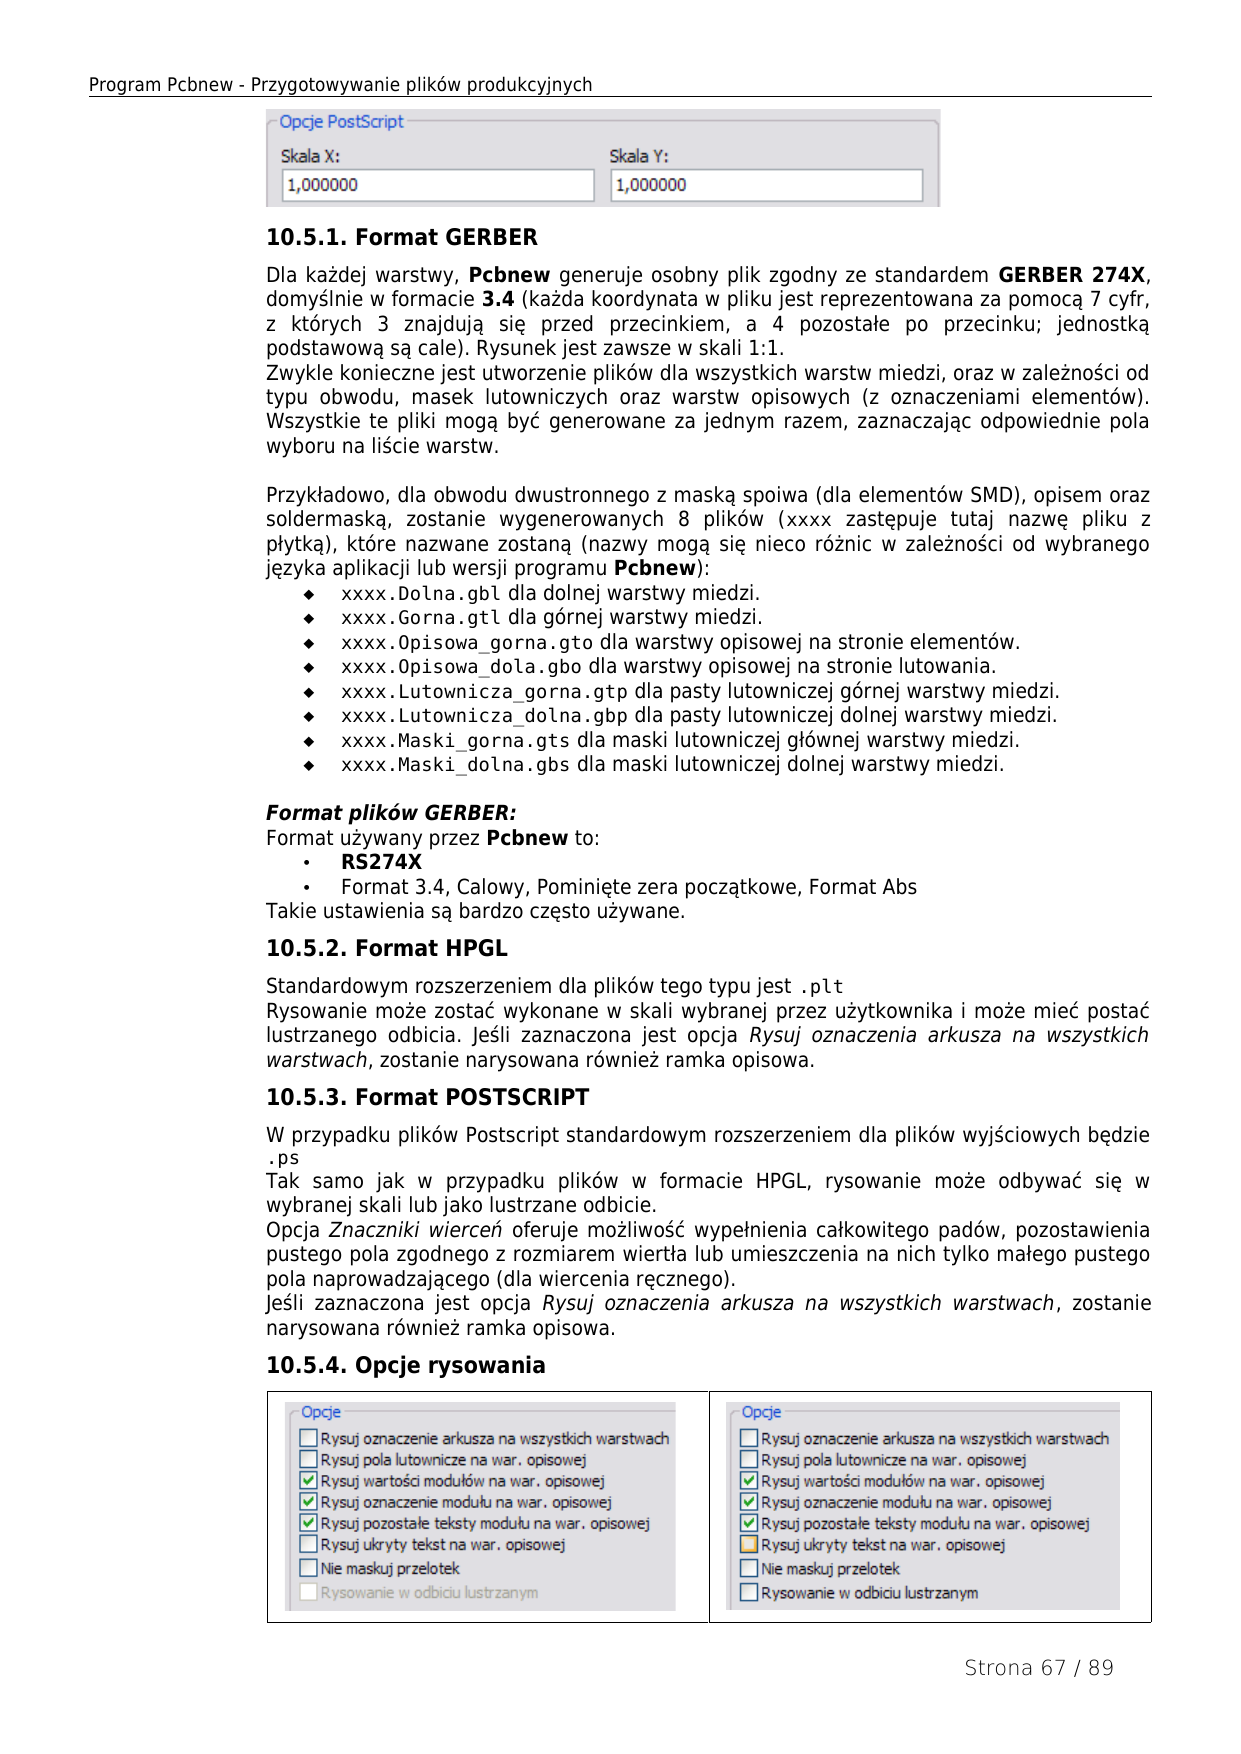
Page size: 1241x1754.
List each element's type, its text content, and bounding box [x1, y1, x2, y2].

text Format używany przez Pcbnew to: [266, 826, 1152, 850]
text Rysowanie może zostać wykonane w skali wybranej przez użytkownika i może mieć postać lustrzanego odbicia. Jeśli zaznaczona jest opcja Rysuj oznaczenia arkusza na wszystkich warstwach, zostanie narysowana również ramka opisowa. [266, 998, 1152, 1072]
subtitle Format GERBER [266, 224, 1152, 251]
list RS274X [303, 850, 1152, 874]
list xxxx.Maski_gorna.gts dla maski lutowniczej głównej warstwy miedzi. [303, 728, 1152, 752]
list xxxx.Lutownicza_dolna.gbp dla pasty lutowniczej dolnej warstwy miedzi. [303, 703, 1152, 728]
list xxxx.Lutownicza_gorna.gtp dla pasty lutowniczej górnej warstwy miedzi. [303, 679, 1152, 703]
table_header [710, 1392, 1151, 1622]
text W przypadku plików Postscript standardowym rozszerzeniem dla plików wyjściowych będzie .ps [266, 1122, 1152, 1169]
list xxxx.Gorna.gtl dla górnej warstwy miedzi. [303, 605, 1152, 630]
text Tak samo jak w przypadku plików w formacie HPGL, rysowanie może odbywać się w wybranej skali lub jako lustrzane odbicie. [266, 1169, 1152, 1218]
text Jeśli zaznaczona jest opcja Rysuj oznaczenia arkusza na wszystkich warstwach, zostanie narysowana również ramka opisowa. [266, 1291, 1152, 1340]
text Takie ustawienia są bardzo często używane. [266, 899, 1152, 923]
subtitle Format POSTSCRIPT [266, 1084, 1152, 1111]
picture [726, 1402, 1120, 1610]
text Opcja Znaczniki wierceń oferuje możliwość wypełnienia całkowitego padów, pozostawienia pustego pola zgodnego z rozmiarem wiertła lub umieszczenia na nich tylko małego pustego pola naprowadzającego (dla wiercenia ręcznego). [266, 1218, 1152, 1291]
list xxxx.Maski_dolna.gbs dla maski lutowniczej dolnej warstwy miedzi. [303, 752, 1152, 777]
text Przykładowo, dla obwodu dwustronnego z maską spoiwa (dla elementów SMD), opisem oraz soldermaską, zostanie wygenerowanych 8 plików (xxxx zastępuje tutaj nazwę pliku z płytką), które nazwane zostaną (nazwy mogą się nieco różnic w zależności od wybranego języka aplikacji lub wersji programu Pcbnew): [266, 483, 1152, 581]
text Format plików GERBER: [266, 801, 1152, 826]
list xxxx.Opisowa_dola.gbo dla warstwy opisowej na stronie lutowania. [303, 654, 1152, 679]
list xxxx.Dolna.gbl dla dolnej warstwy miedzi. [303, 581, 1152, 605]
list Format 3.4, Calowy, Pominięte zera początkowe, Format Abs [303, 874, 1152, 899]
picture [265, 109, 941, 207]
list xxxx.Opisowa_gorna.gto dla warstwy opisowej na stronie elementów. [303, 630, 1152, 654]
text Standardowym rozszerzeniem dla plików tego typu jest .plt [266, 974, 1152, 998]
text Zwykle konieczne jest utworzenie plików dla wszystkich warstw miedzi, oraz w zależności od typu obwodu, masek lutowniczych oraz warstw opisowych (z oznaczeniami elementów). Wszystkie te pliki mogą być generowane za jednym razem, zaznaczając odpowiednie pola wyboru na liście warstw. [266, 361, 1152, 458]
picture [284, 1402, 676, 1611]
subtitle Opcje rysowania [266, 1352, 1152, 1379]
text Dla każdej warstwy, Pcbnew generuje osobny plik zgodny ze standardem GERBER 274X, domyślnie w formacie 3.4 (każda koordynata w pliku jest reprezentowana za pomocą 7 cyfr, z których 3 znajdują się przed przecinkiem, a 4 pozostałe po przecinku; jednostką podstawową są cale). Rysunek jest zawsze w skali 1:1. [266, 263, 1152, 361]
table_header [268, 1392, 708, 1622]
subtitle Format HPGL [266, 935, 1152, 962]
